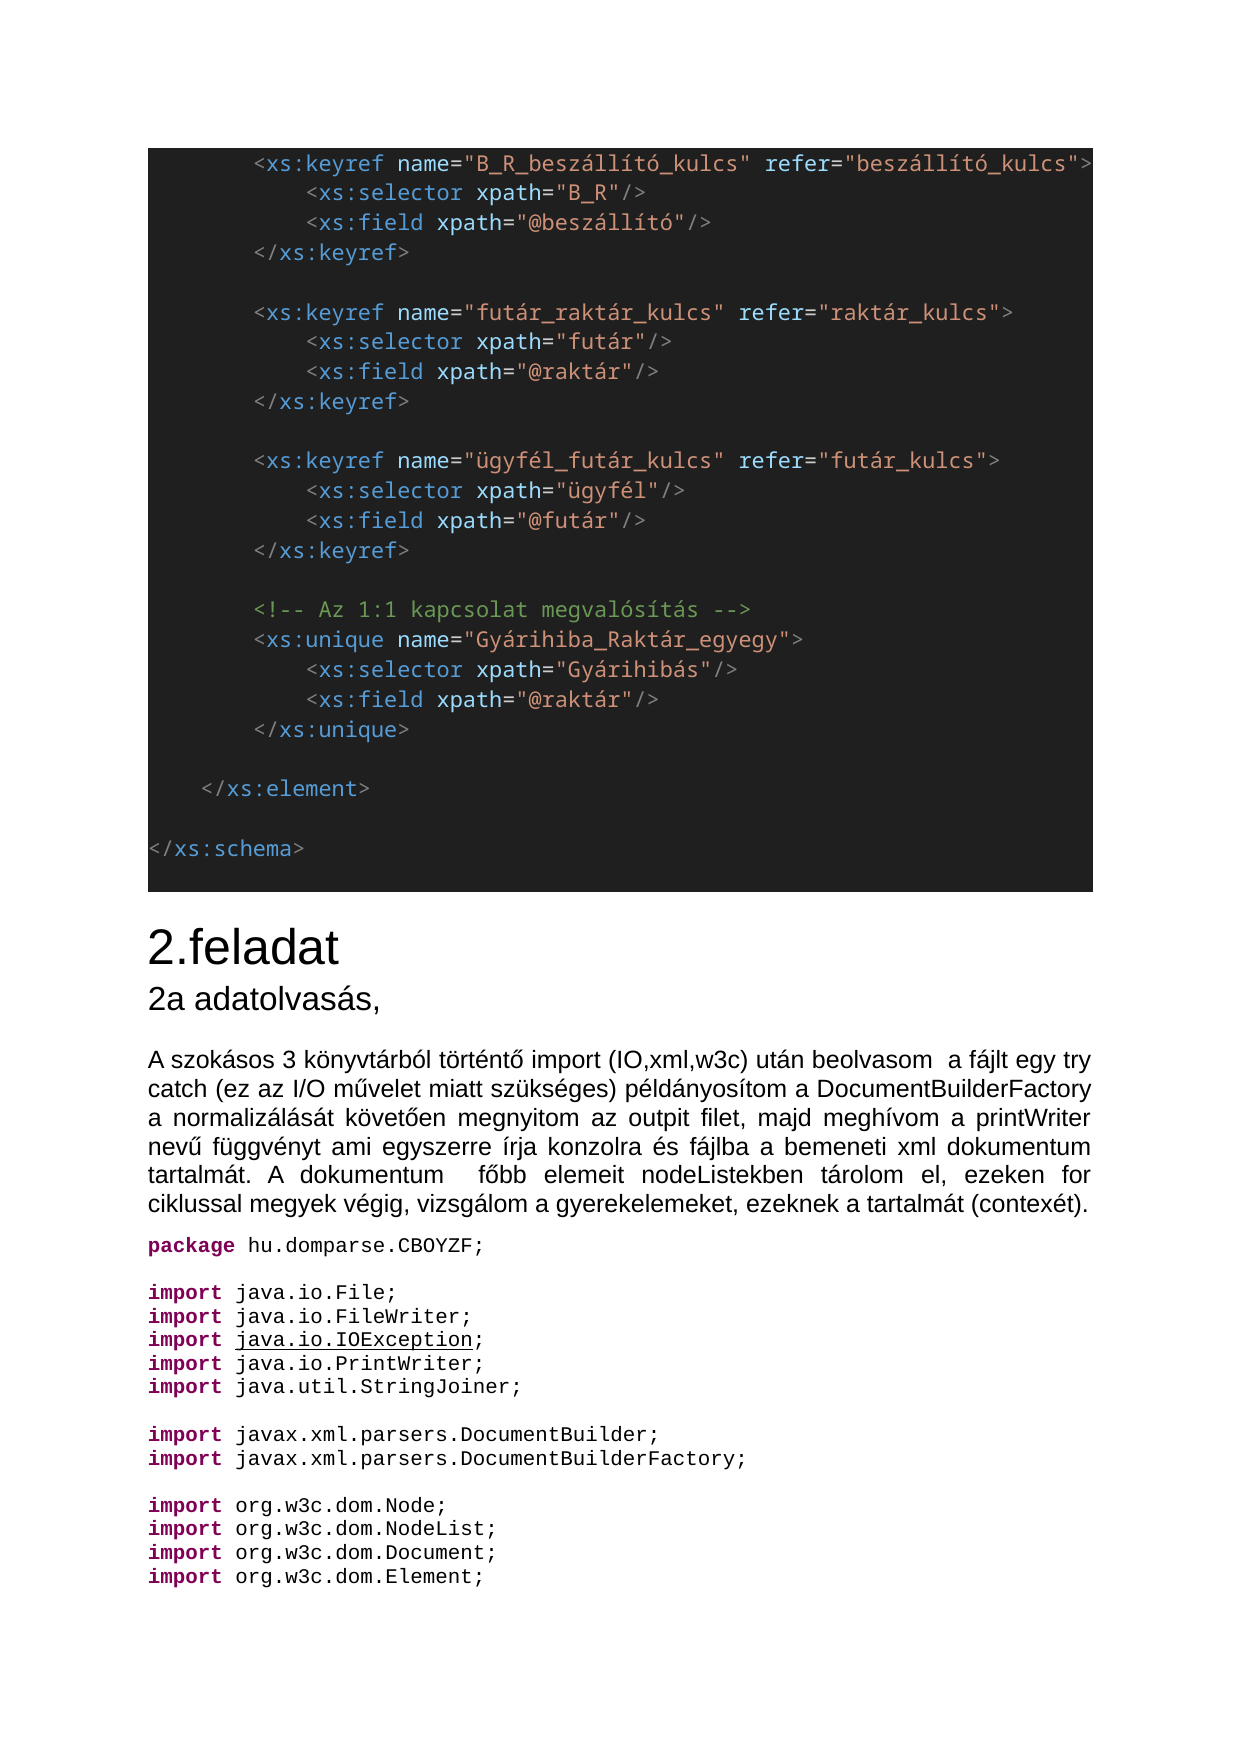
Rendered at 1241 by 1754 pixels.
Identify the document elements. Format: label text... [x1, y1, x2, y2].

text </xs:keyref> [148, 535, 1093, 565]
text <xs:keyref name="B_R_beszállító_kulcs" refer="beszállító_kulcs"> [148, 148, 1093, 177]
text <xs:field xpath="@futár"/> [148, 505, 1093, 535]
text import java.io.PrintWriter; [148, 1353, 1093, 1377]
text <xs:unique name="Gyárihiba_Raktár_egyegy"> [148, 624, 1093, 654]
text <xs:selector xpath="Gyárihibás"/> [148, 654, 1093, 684]
text import org.w3c.dom.Node; [148, 1495, 1093, 1518]
text </xs:keyref> [148, 237, 1093, 267]
text import javax.xml.parsers.DocumentBuilder; [148, 1424, 1093, 1447]
text import org.w3c.dom.NodeList; [148, 1518, 1093, 1542]
text </xs:unique> [148, 714, 1093, 743]
text <xs:selector xpath="B_R"/> [148, 177, 1093, 207]
text import org.w3c.dom.Document; [148, 1542, 1093, 1566]
text import java.io.IOException; [148, 1329, 1093, 1353]
subtitle 2.feladat [148, 917, 1093, 975]
text import java.io.File; [148, 1282, 1093, 1306]
text <!-- Az 1:1 kapcsolat megvalósítás --> [148, 594, 1093, 624]
text <xs:selector xpath="ügyfél"/> [148, 475, 1093, 505]
text </xs:element> [148, 773, 1093, 803]
text A szokásos 3 könyvtárból történtő import (IO,xml,w3c) után beolvasom a fájlt egy try catch (ez az I/O művelet miatt szükséges) példányosítom a DocumentBuilderFactory a normalizálását követően megnyitom az outpit filet, majd meghívom a printWriter nevű függvényt ami egyszerre írja konzolra és fájlba a bemeneti xml dokumentum tartalmát. A dokumentum főbb elemeit nodeListekben tárolom el, ezeken for ciklussal megyek végig, vizsgálom a gyerekelemeket, ezeknek a tartalmát (contexét). [148, 1017, 1093, 1218]
text import org.w3c.dom.Element; [148, 1566, 1093, 1589]
text import javax.xml.parsers.DocumentBuilderFactory; [148, 1447, 1093, 1471]
subtitle 2a adatolvasás, [148, 979, 1093, 1017]
text <xs:field xpath="@raktár"/> [148, 684, 1093, 714]
text <xs:keyref name="futár_raktár_kulcs" refer="raktár_kulcs"> [148, 297, 1093, 326]
text <xs:keyref name="ügyfél_futár_kulcs" refer="futár_kulcs"> [148, 446, 1093, 475]
text package hu.domparse.CBOYZF; [148, 1235, 1093, 1258]
text <xs:field xpath="@raktár"/> [148, 356, 1093, 386]
text <xs:selector xpath="futár"/> [148, 326, 1093, 356]
text </xs:keyref> [148, 386, 1093, 416]
text import java.io.FileWriter; [148, 1306, 1093, 1329]
text import java.util.StringJoiner; [148, 1377, 1093, 1400]
text <xs:field xpath="@beszállító"/> [148, 207, 1093, 237]
text </xs:schema> [148, 833, 1093, 863]
